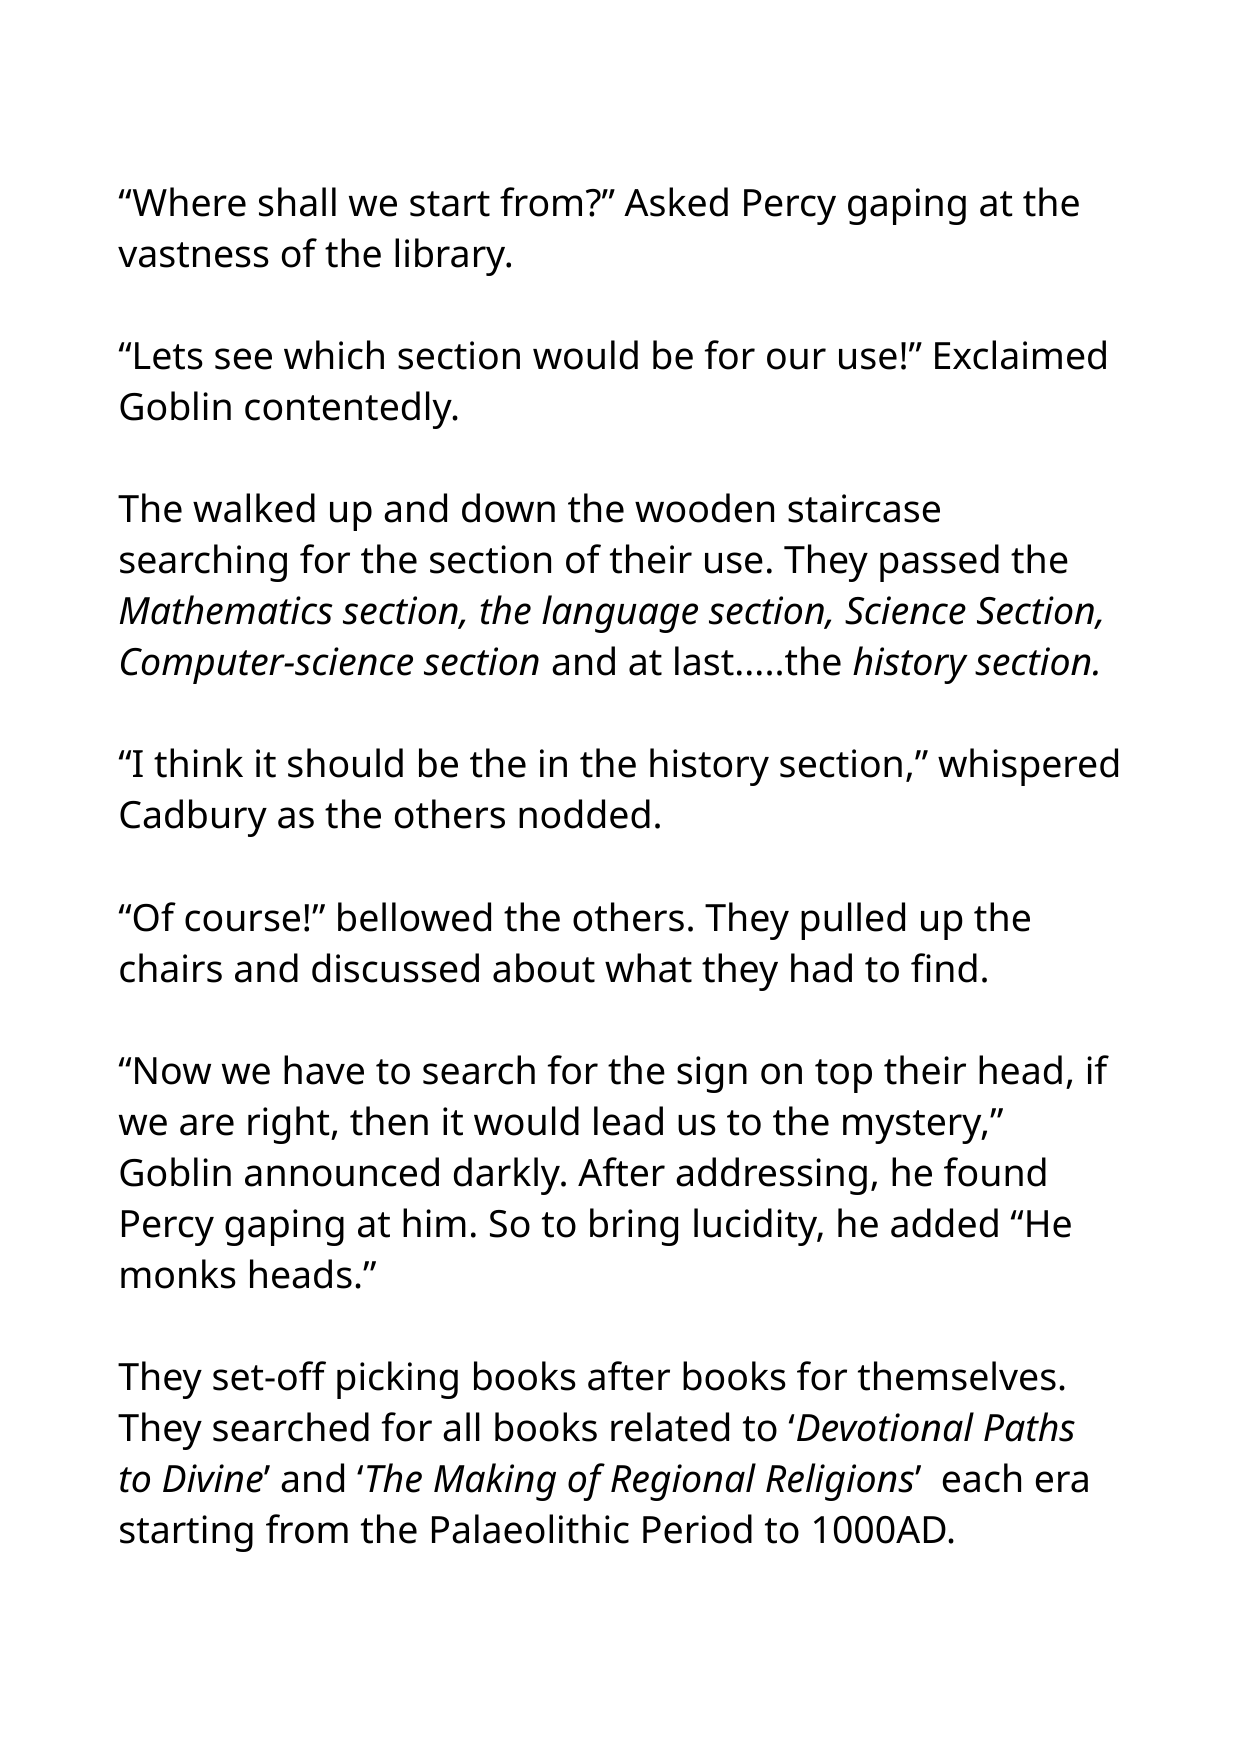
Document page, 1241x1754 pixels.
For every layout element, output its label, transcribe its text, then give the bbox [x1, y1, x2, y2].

text They set-off picking books after books for themselves. They searched for all books related to ‘Devotional Paths to Divine’ and ‘The Making of Regional Religions’ each era starting from the Palaeolithic Period to 1000AD. [118, 1350, 1122, 1554]
text “Where shall we start from?” Asked Percy gaping at the vastness of the library. [118, 176, 1122, 278]
text “Lets see which section would be for our use!” Exclaimed Goblin contentedly. [118, 329, 1122, 432]
text “Now we have to search for the sign on top their head, if we are right, then it would lead us to the mystery,” Goblin announced darkly. After addressing, he found Percy gaping at him. So to bring lucidity, he added “He monks heads.” [118, 1044, 1122, 1299]
text “I think it should be the in the history section,” whispered Cadbury as the others nodded. [118, 738, 1122, 840]
text The walked up and down the wooden staircase searching for the section of their use. They passed the Mathematics section, the language section, Science Section, Computer-science section and at last.....the history section. [118, 483, 1122, 687]
text “Of course!” bellowed the others. They pulled up the chairs and discussed about what they had to find. [118, 891, 1122, 993]
